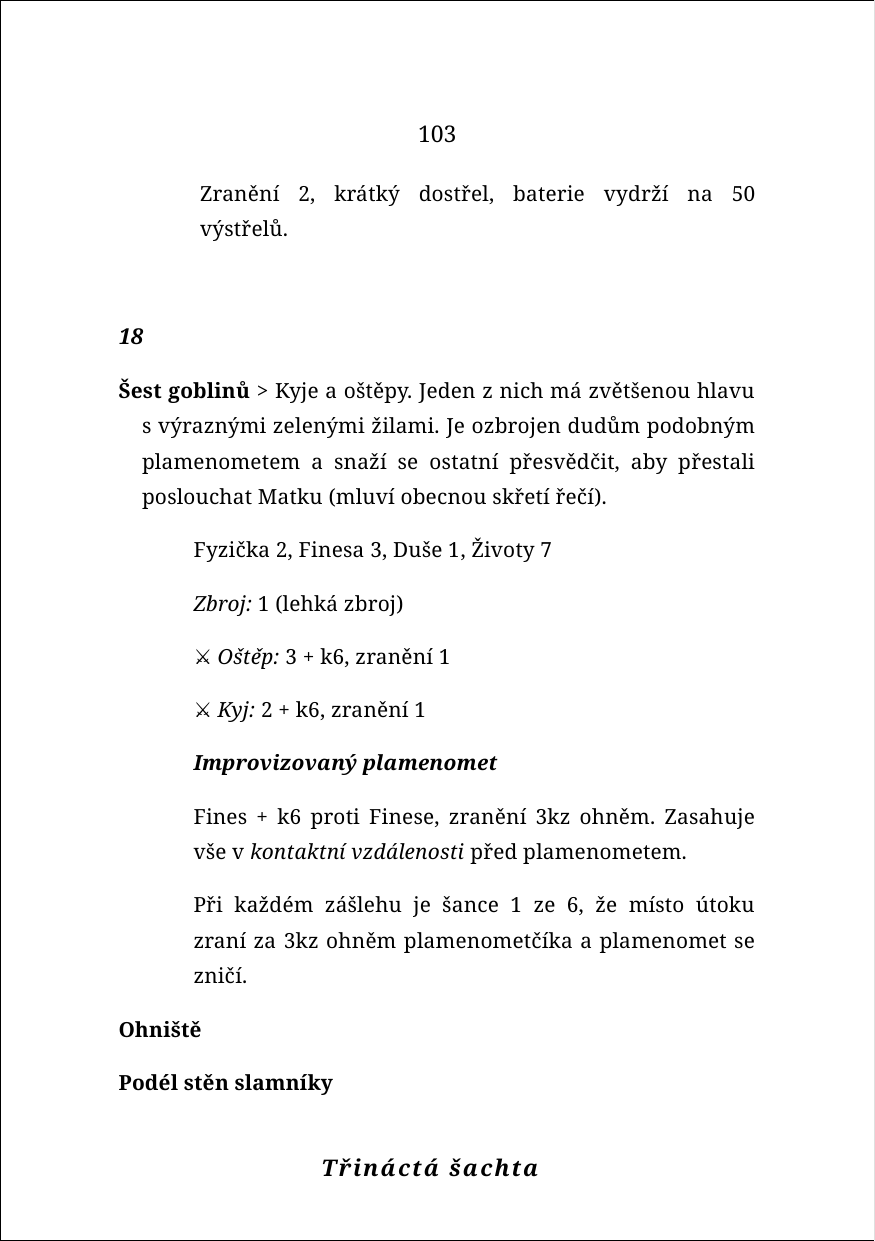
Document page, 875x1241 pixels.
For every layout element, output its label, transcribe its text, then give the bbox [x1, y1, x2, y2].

list Zranění 2, krátký dostřel, baterie vydrží na 50 výstřelů. [162, 179, 756, 243]
list Při každém zášlehu je šance 1 ze 6, že místo útoku zraní za 3kz ohněm plamenometčíka a plamenomet se zničí. [156, 891, 756, 990]
text 18 [118, 321, 756, 351]
list ⚔ Kyj: 2 + k6, zranění 1 [156, 695, 756, 724]
text Ohniště [118, 1015, 756, 1043]
text Šest goblinů > Kyje a oštěpy. Jeden z nich má zvětšenou hlavu s výraznými zelenými žilami. Je ozbrojen dudům podobným plamenometem a snaží se ostatní přesvědčit, aby přestali poslouchat Matku (mluví obecnou skřetí řečí). [118, 376, 756, 511]
text Podél stěn slamníky [118, 1068, 756, 1096]
list Fines + k6 proti Finese, zranění 3kz ohněm. Zasahuje vše v kontaktní vzdálenosti před plamenometem. [156, 802, 756, 866]
list Fyzička 2, Finesa 3, Duše 1, Životy 7 [156, 536, 756, 564]
list ⚔ Oštěp: 3 + k6, zranění 1 [156, 642, 756, 671]
list Zbroj: 1 (lehká zbroj) [156, 589, 756, 617]
list Improvizovaný plamenomet [156, 748, 756, 777]
